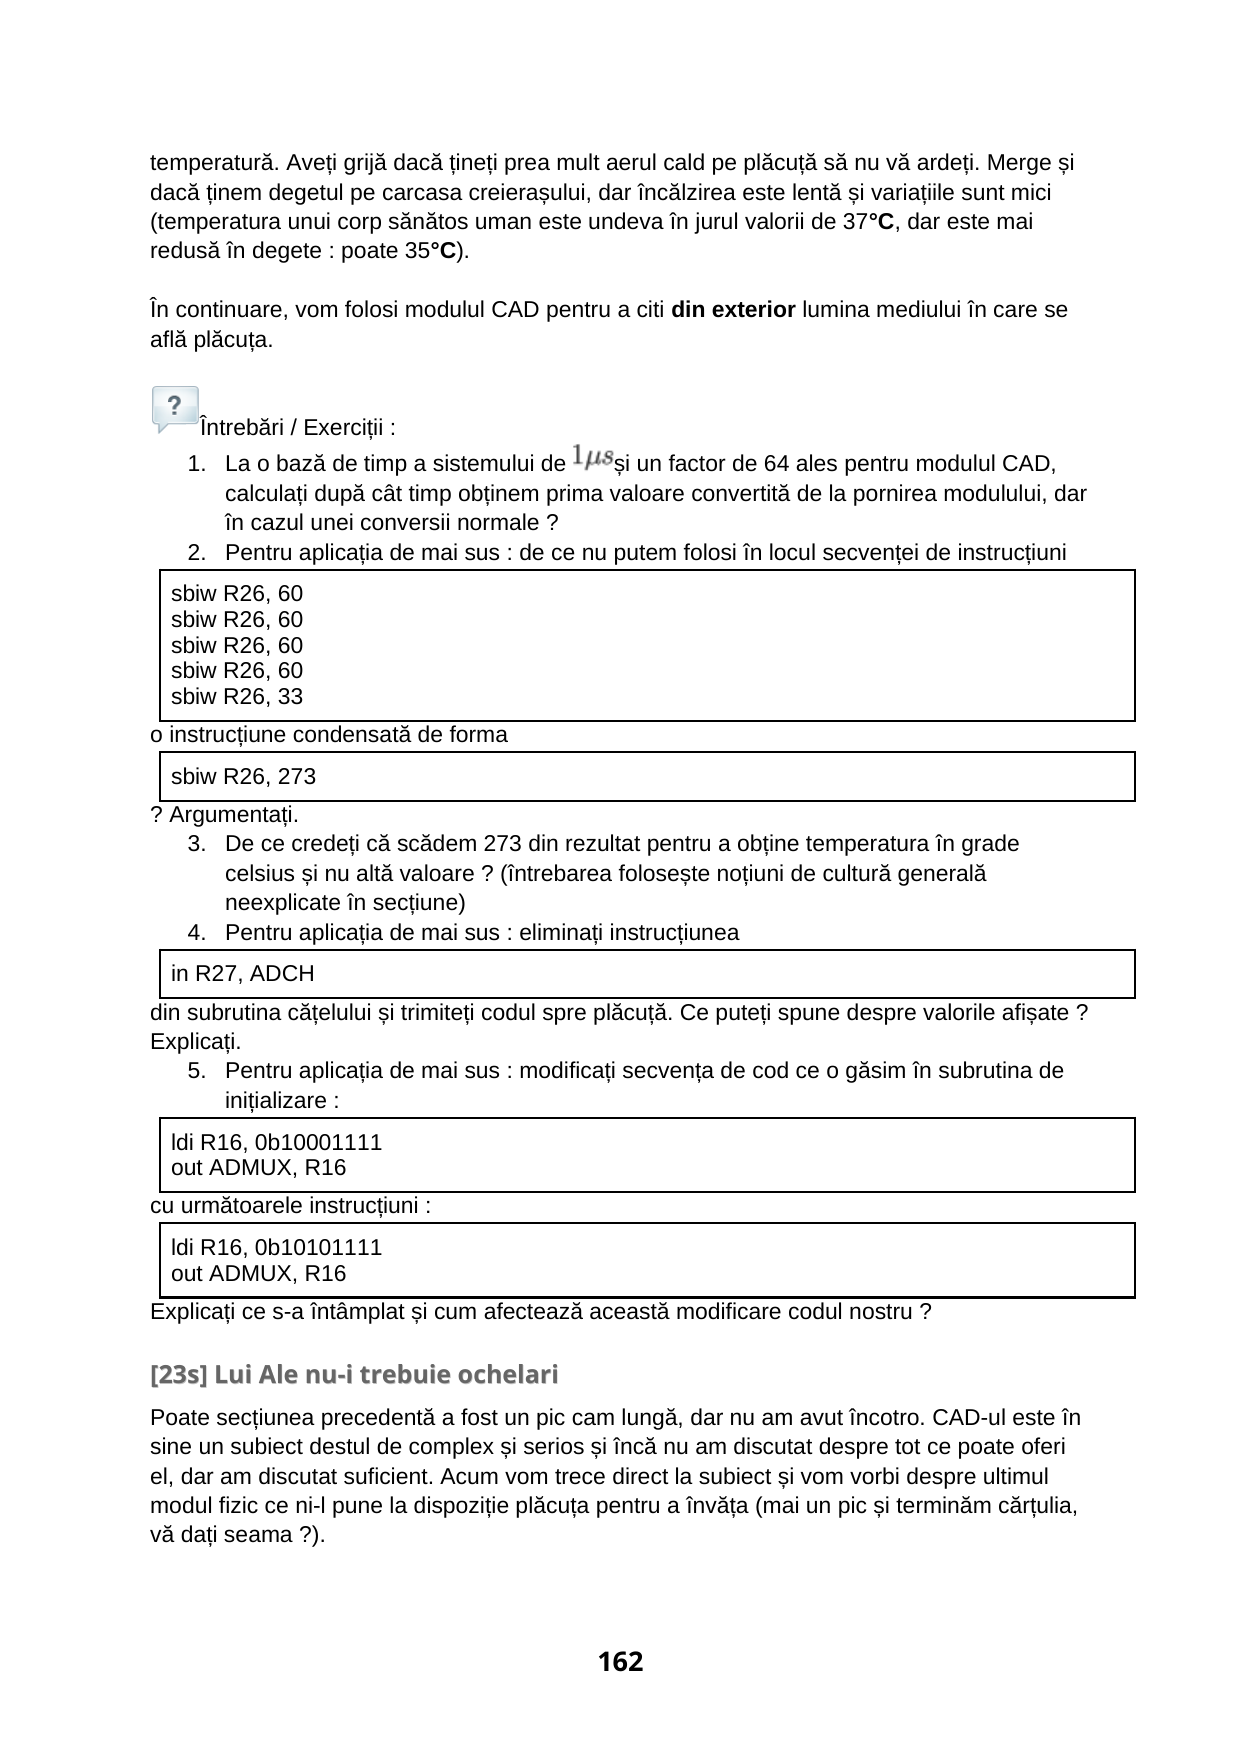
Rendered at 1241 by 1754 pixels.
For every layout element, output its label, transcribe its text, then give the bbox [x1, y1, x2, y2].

subtitle [23s] Lui Ale nu-i trebuie ochelari [150, 1357, 1091, 1391]
table_header sbiw R26, 60 sbiw R26, 60 sbiw R26, 60 sbiw R26, 60 sbiw R26, 33 [161, 571, 1134, 719]
text o instrucțiune condensată de forma [150, 722, 1091, 747]
text ? Argumentați. [150, 802, 1091, 827]
text din subrutina cățelului și trimiteți codul spre plăcuță. Ce puteți spune despre valorile afișate ? Explicați. [150, 999, 1091, 1054]
list La o bază de timp a sistemului de și un factor de 64 ales pentru modulul CAD, calculați după cât timp obținem prima valoare convertită de la pornirea modulului, dar în cazul unei conversii normale ? [187, 444, 1091, 535]
table_header sbiw R26, 273 [161, 753, 1134, 799]
table_header ldi R16, 0b10001111 out ADMUX, R16 [161, 1119, 1134, 1191]
text Întrebări / Exerciții : [150, 411, 1091, 440]
text În continuare, vom folosi modulul CAD pentru a citi din exterior lumina mediului în care se află plăcuța. [150, 297, 1091, 352]
table_header ldi R16, 0b10101111 out ADMUX, R16 [161, 1224, 1134, 1296]
text temperatură. Aveți grijă dacă țineți prea mult aerul cald pe plăcuță să nu vă ardeți. Merge și dacă ținem degetul pe carcasa creierașului, dar încălzirea este lentă și variațiile sunt mici (temperatura unui corp sănătos uman este undeva în jurul valorii de 37°C, dar este mai redusă în degete : poate 35°C). [150, 150, 1091, 264]
list Pentru aplicația de mai sus : modificați secvența de cod ce o găsim în subrutina de inițializare : [187, 1058, 1091, 1113]
list De ce credeți că scădem 273 din rezultat pentru a obține temperatura în grade celsius și nu altă valoare ? (întrebarea folosește noțiuni de cultură generală neexplicate în secțiune) [187, 831, 1091, 915]
text cu următoarele instrucțiuni : [150, 1193, 1091, 1218]
text Poate secțiunea precedentă a fost un pic cam lungă, dar nu am avut încotro. CAD-ul este în sine un subiect destul de complex și serios și încă nu am discutat despre tot ce poate oferi el, dar am discutat suficient. Acum vom trece direct la subiect și vom vorbi despre ultimul modul fizic ce ni-l pune la dispoziție plăcuța pentru a învăța (mai un pic și terminăm cărțulia, vă dați seama ?). [150, 1404, 1091, 1548]
picture [150, 385, 200, 435]
text Explicați ce s-a întâmplat și cum afectează această modificare codul nostru ? [150, 1298, 1091, 1324]
table_header in R27, ADCH [161, 951, 1134, 997]
list Pentru aplicația de mai sus : eliminați instrucțiunea [187, 919, 1091, 945]
list Pentru aplicația de mai sus : de ce nu putem folosi în locul secvenței de instrucțiuni [187, 539, 1091, 565]
picture [572, 443, 614, 472]
